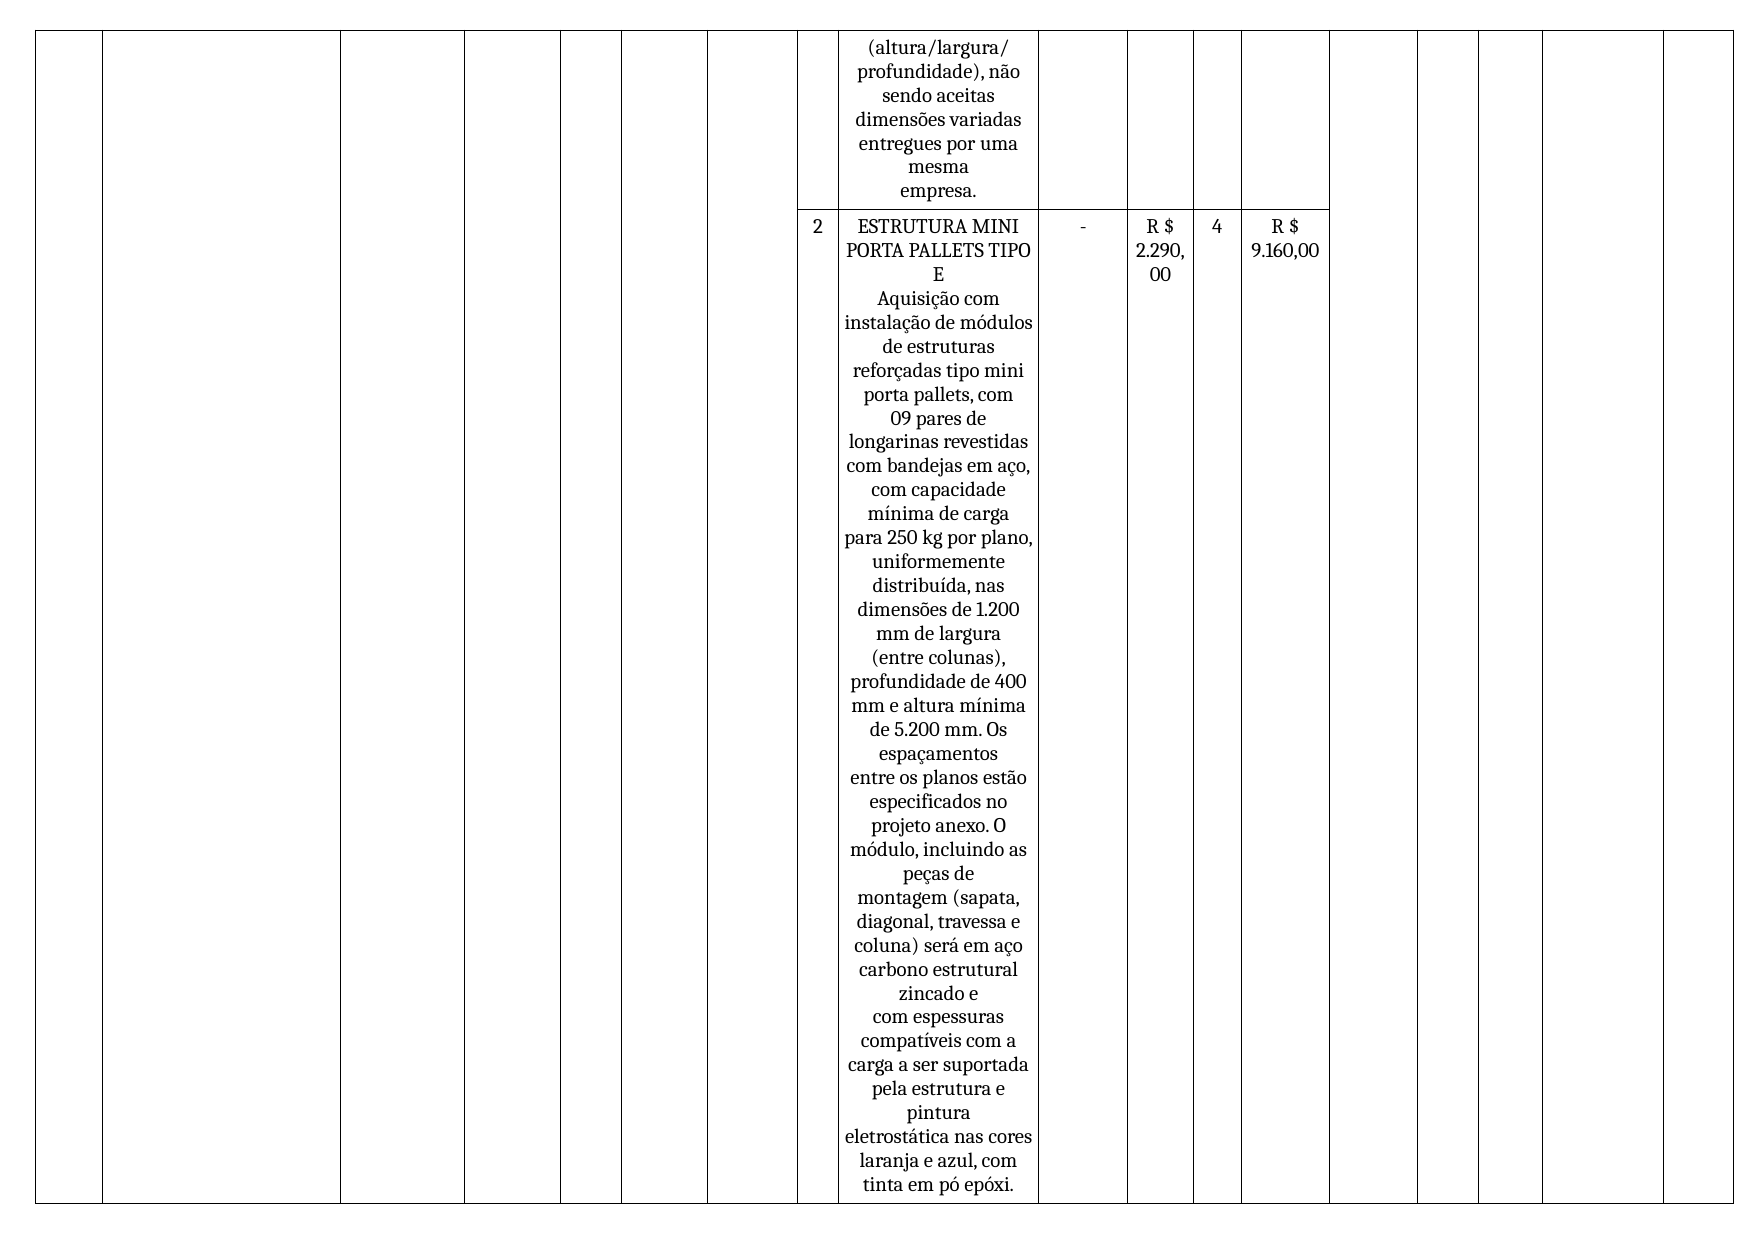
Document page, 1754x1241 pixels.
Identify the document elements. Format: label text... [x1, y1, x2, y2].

table_cell - [1039, 31, 1127, 209]
table_cell 4 [1194, 210, 1241, 1203]
table_cell (altura/largura/profundidade), não sendo aceitas dimensões variadas entregues por uma mesma empresa. [839, 31, 1038, 209]
table_cell [465, 31, 560, 1203]
table_cell [1664, 31, 1733, 1203]
table_cell [103, 31, 340, 1203]
table_cell [1543, 31, 1663, 1203]
table_cell ESTRUTURA MINI PORTA PALLETS TIPO E Aquisição com instalação de módulos de estruturas reforçadas tipo mini porta pallets, com 09 pares de longarinas revestidas com bandejas em aço, com capacidade mínima de carga para 250 kg por plano, uniformemente distribuída, nas dimensões de 1.200 mm de largura (entre colunas), profundidade de 400 mm e altura mínima de 5.200 mm. Os espaçamentos entre os planos estão especificados no projeto anexo. O módulo, incluindo as peças de montagem (sapata, diagonal, travessa e coluna) será em aço carbono estrutural zincado e com espessuras compatíveis com a carga a ser suportada pela estrutura e pintura eletrostática nas cores laranja e azul, com tinta em pó epóxi. [839, 210, 1038, 1203]
table_cell R $ 9.160,00 [1242, 210, 1329, 1203]
table_cell [708, 31, 797, 1203]
table_cell [798, 31, 838, 209]
table_cell [622, 31, 707, 1203]
table_cell [341, 31, 464, 1203]
table_cell - [1039, 210, 1127, 1203]
table_cell [1194, 31, 1241, 209]
table_cell [1418, 31, 1478, 1203]
table_cell [1242, 31, 1329, 209]
table_cell [1330, 31, 1417, 1203]
table_cell 2 [798, 210, 838, 1203]
table_cell [561, 31, 621, 1203]
table_cell [36, 31, 102, 1203]
table_cell [1128, 31, 1193, 209]
table_cell [1479, 31, 1542, 1203]
table_cell R $ 2.290,00 [1128, 210, 1193, 1203]
